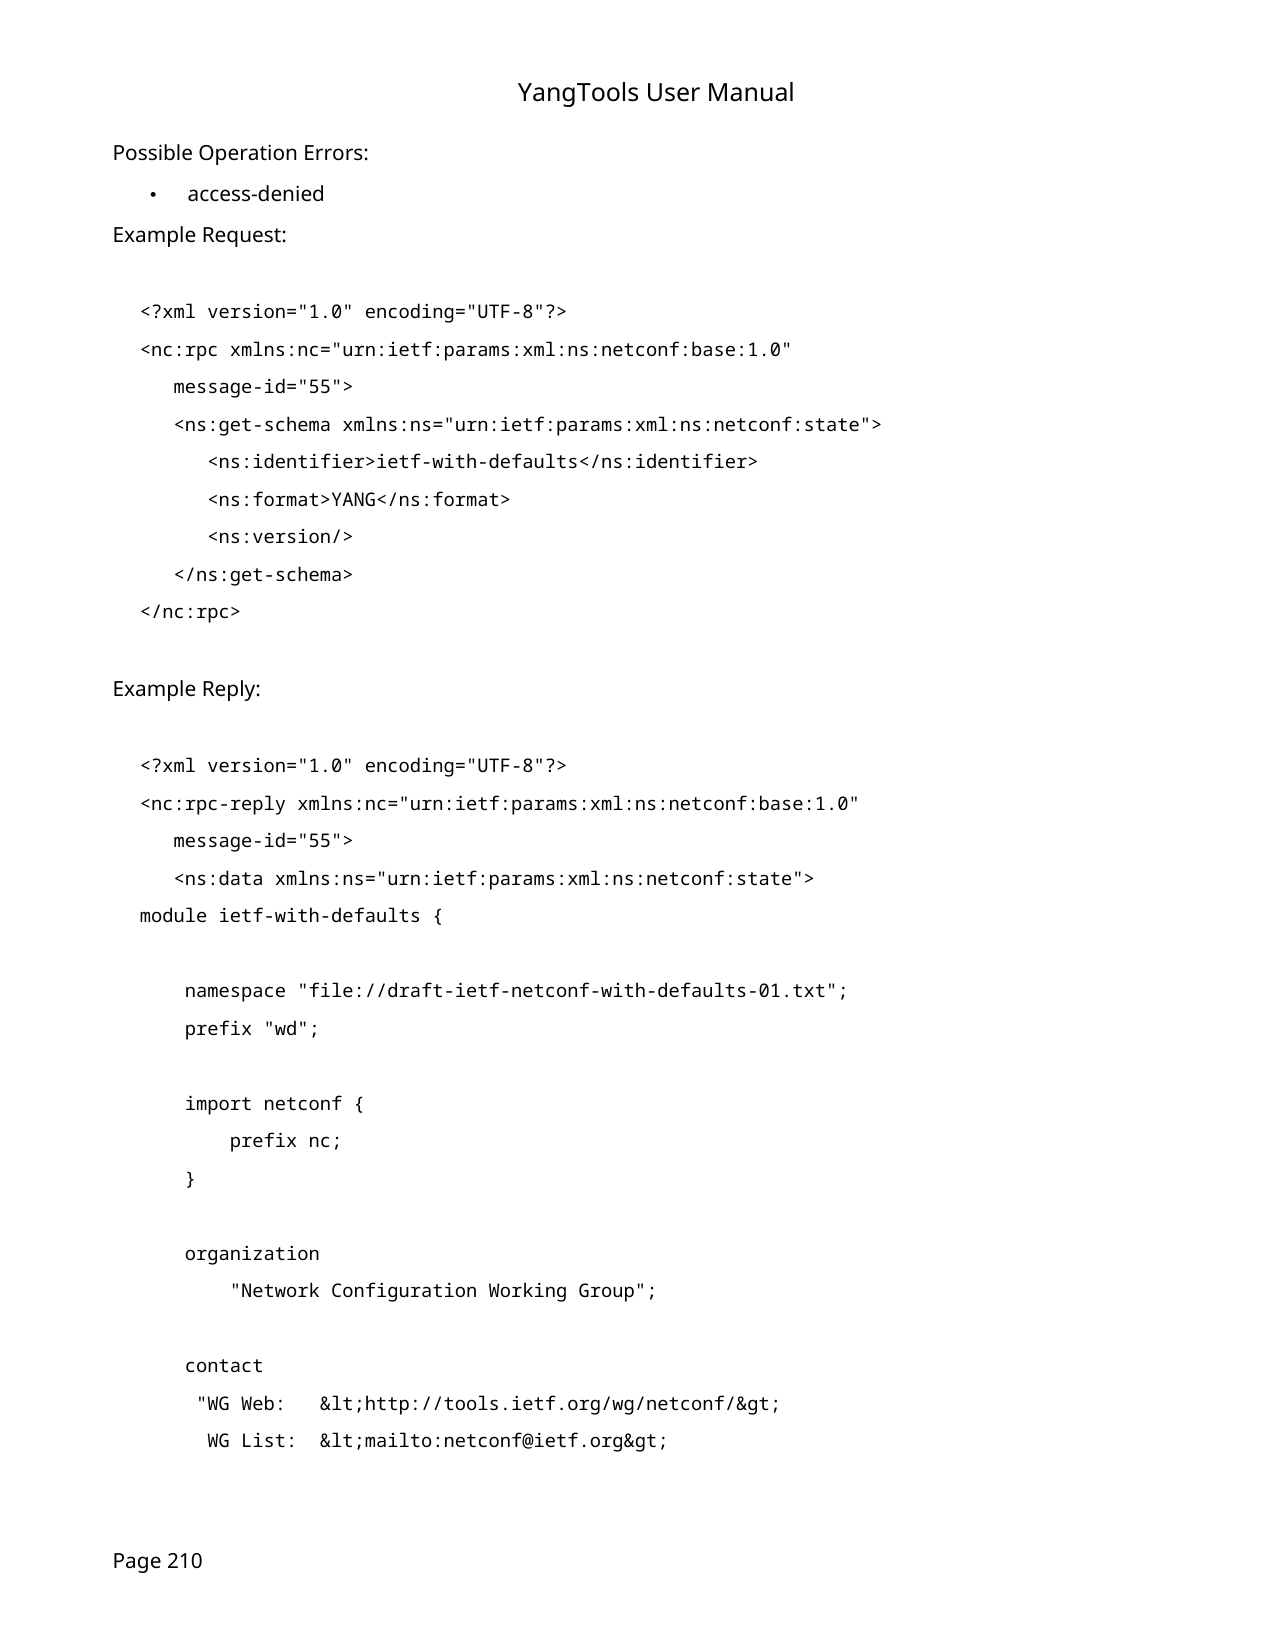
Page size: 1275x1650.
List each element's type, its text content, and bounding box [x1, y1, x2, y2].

text </nc:rpc> [139, 599, 1200, 624]
text <ns:get-schema xmlns:ns="urn:ietf:params:xml:ns:netconf:state"> [139, 411, 1200, 437]
text </ns:get-schema> [139, 561, 1200, 587]
text Possible Operation Errors: [112, 138, 1200, 167]
text message-id="55"> [139, 827, 1200, 853]
text <?xml version="1.0" encoding="UTF-8"?> [139, 299, 1200, 324]
text module ietf-with-defaults { [139, 902, 1200, 928]
text organization [139, 1240, 1200, 1265]
text Example Request: [112, 220, 1200, 249]
text prefix nc; [139, 1127, 1200, 1153]
text <nc:rpc xmlns:nc="urn:ietf:params:xml:ns:netconf:base:1.0" [139, 336, 1200, 362]
text prefix "wd"; [139, 1015, 1200, 1040]
text <ns:version/> [139, 524, 1200, 549]
text <ns:identifier>ietf-with-defaults</ns:identifier> [139, 449, 1200, 474]
text } [139, 1165, 1200, 1190]
text import netconf { [139, 1090, 1200, 1115]
text namespace "file://draft-ietf-netconf-with-defaults-01.txt"; [139, 977, 1200, 1003]
text <ns:format>YANG</ns:format> [139, 486, 1200, 512]
text Example Reply: [112, 674, 1200, 702]
text <nc:rpc-reply xmlns:nc="urn:ietf:params:xml:ns:netconf:base:1.0" [139, 790, 1200, 815]
text contact [139, 1352, 1200, 1378]
text "Network Configuration Working Group"; [139, 1277, 1200, 1303]
text message-id="55"> [139, 374, 1200, 399]
text "WG Web: &lt;http://tools.ietf.org/wg/netconf/&gt; [139, 1390, 1200, 1415]
text WG List: &lt;mailto:netconf@ietf.org&gt; [139, 1427, 1200, 1453]
list access-denied [150, 179, 1200, 208]
text <ns:data xmlns:ns="urn:ietf:params:xml:ns:netconf:state"> [139, 865, 1200, 890]
text <?xml version="1.0" encoding="UTF-8"?> [139, 752, 1200, 778]
